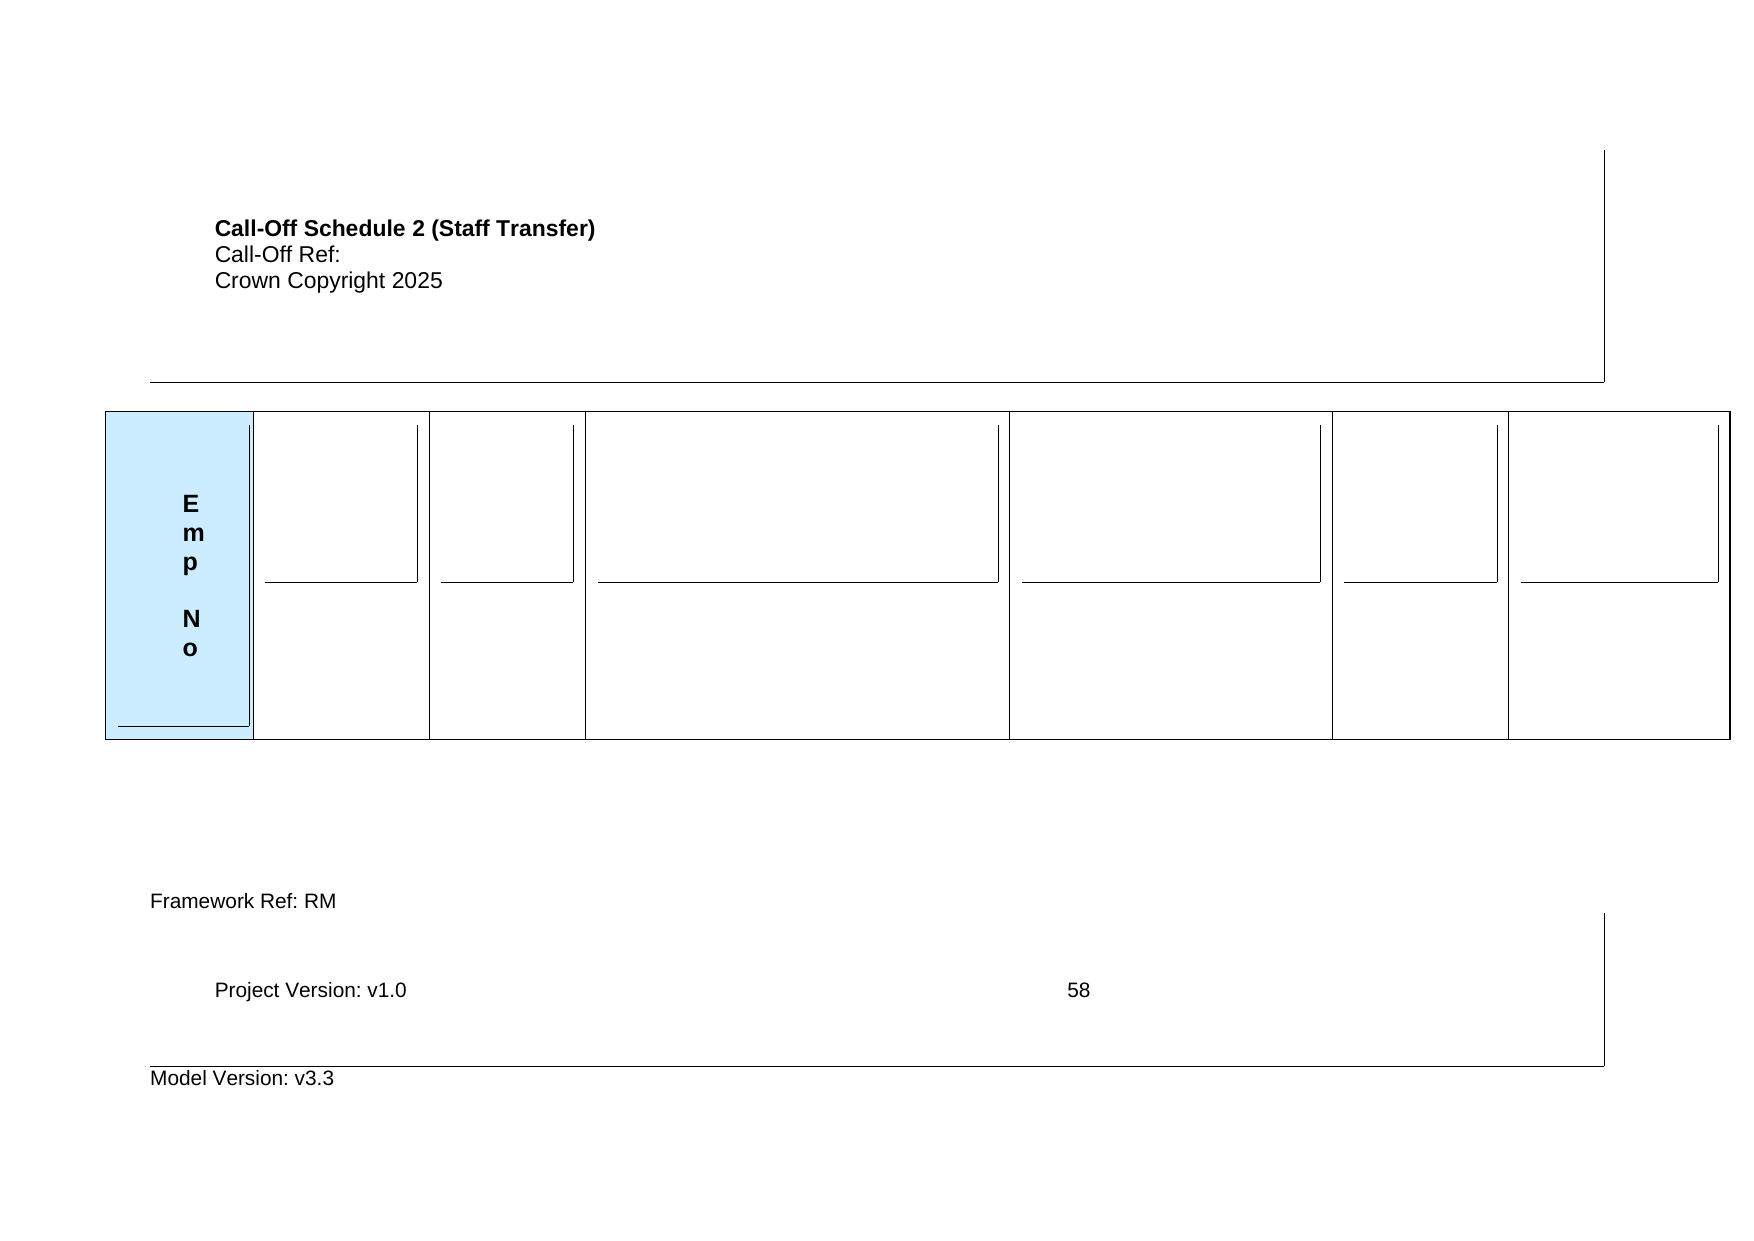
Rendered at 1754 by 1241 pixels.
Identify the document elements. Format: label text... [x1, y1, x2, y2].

table_cell [1010, 412, 1332, 739]
table_cell [1333, 412, 1508, 739]
table_cell [254, 412, 429, 739]
table_cell [586, 412, 1009, 739]
table_cell Emp No [106, 412, 253, 739]
table_cell [1509, 412, 1729, 739]
table_cell [430, 412, 585, 739]
